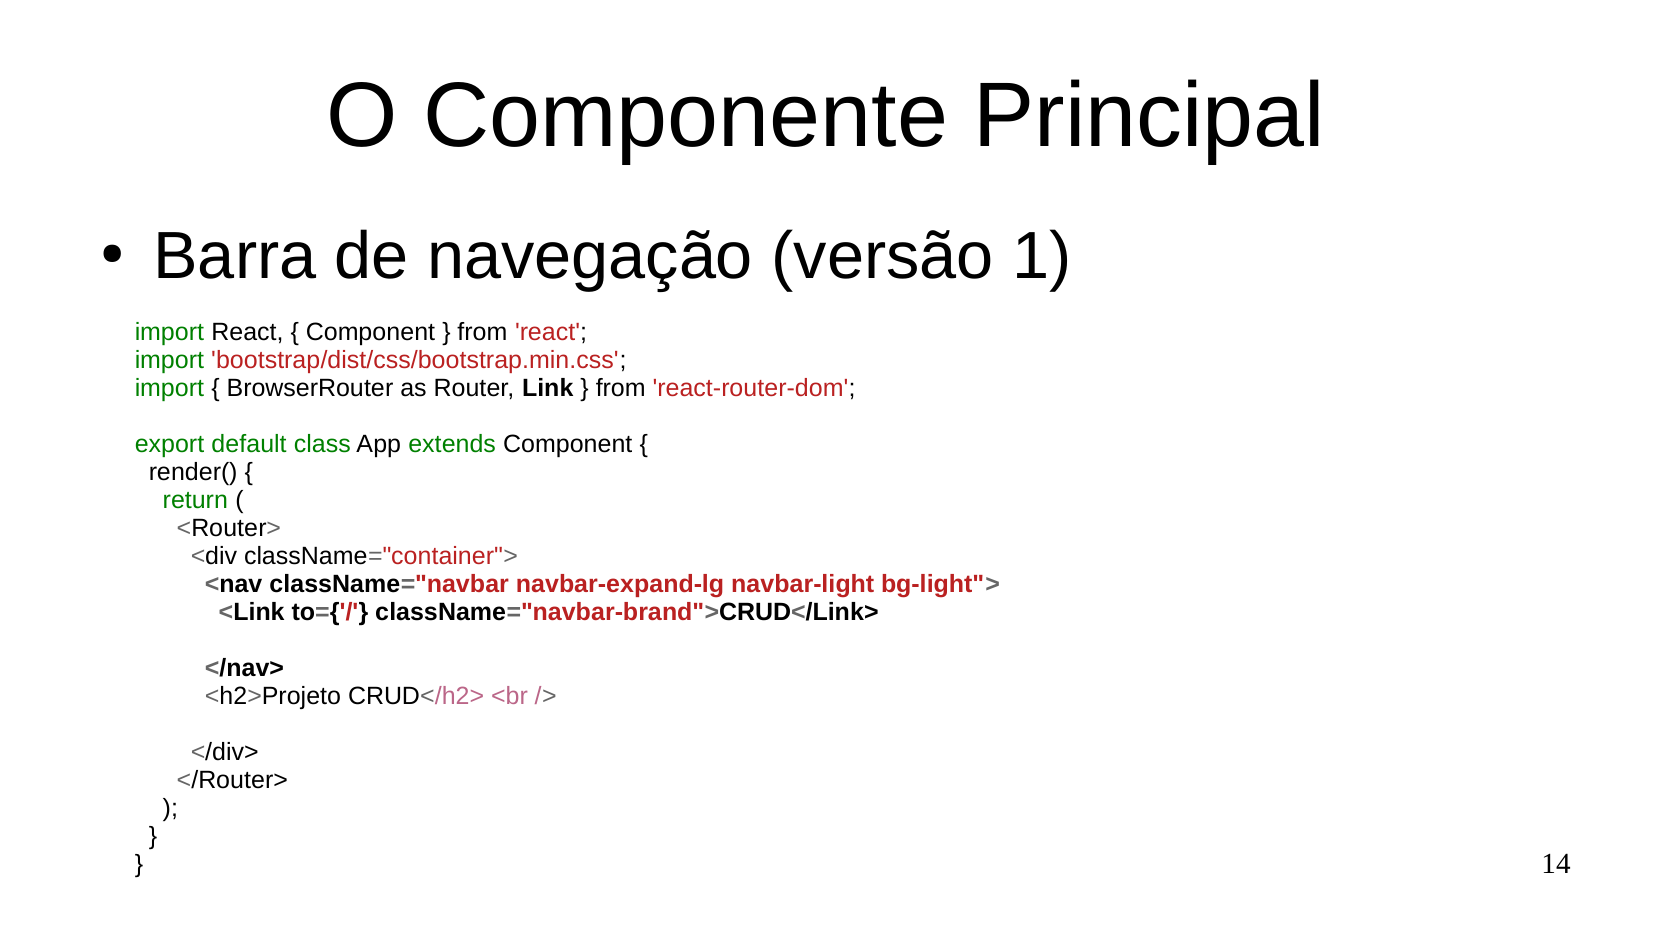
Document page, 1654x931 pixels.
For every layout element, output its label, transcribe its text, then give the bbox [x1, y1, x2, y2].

title O Componente Principal [82, 37, 1571, 193]
text_box import React, { Component } from 'react'; import 'bootstrap/dist/css/bootstrap.min.css'; import { BrowserRouter as Router, Link } from 'react-router-dom'; export default class App extends Component { render() { return ( <Router> <div className="container"> <nav className="navbar navbar-expand-lg navbar-light bg-light"> <Link to={'/'} className="navbar-brand">CRUD</Link> </nav> <h2>Projeto CRUD</h2> <br /> </div> </Router> ); } } [120, 310, 1479, 885]
list Barra de navegação (versão 1) [82, 217, 1571, 758]
